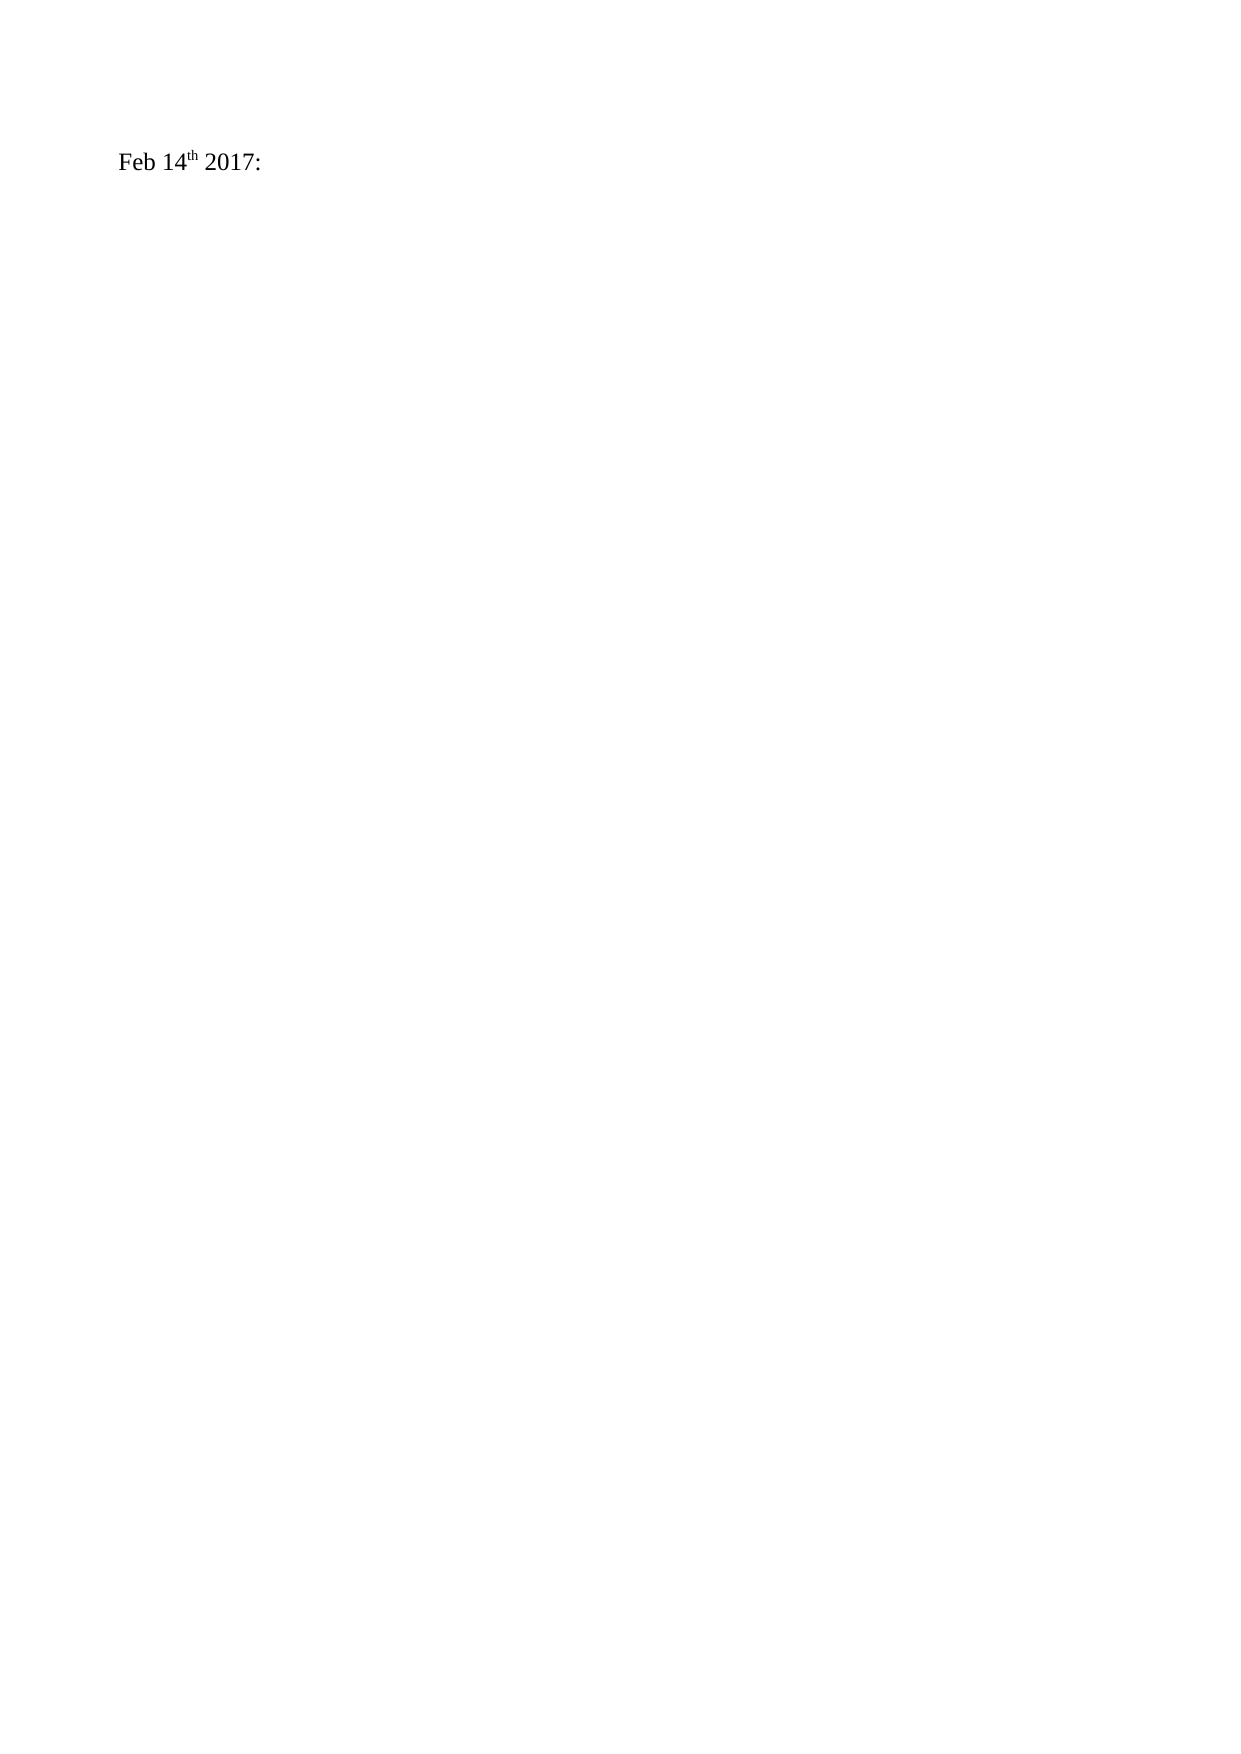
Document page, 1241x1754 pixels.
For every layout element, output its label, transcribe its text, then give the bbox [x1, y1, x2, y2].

text Feb 14th 2017: [118, 147, 1122, 176]
